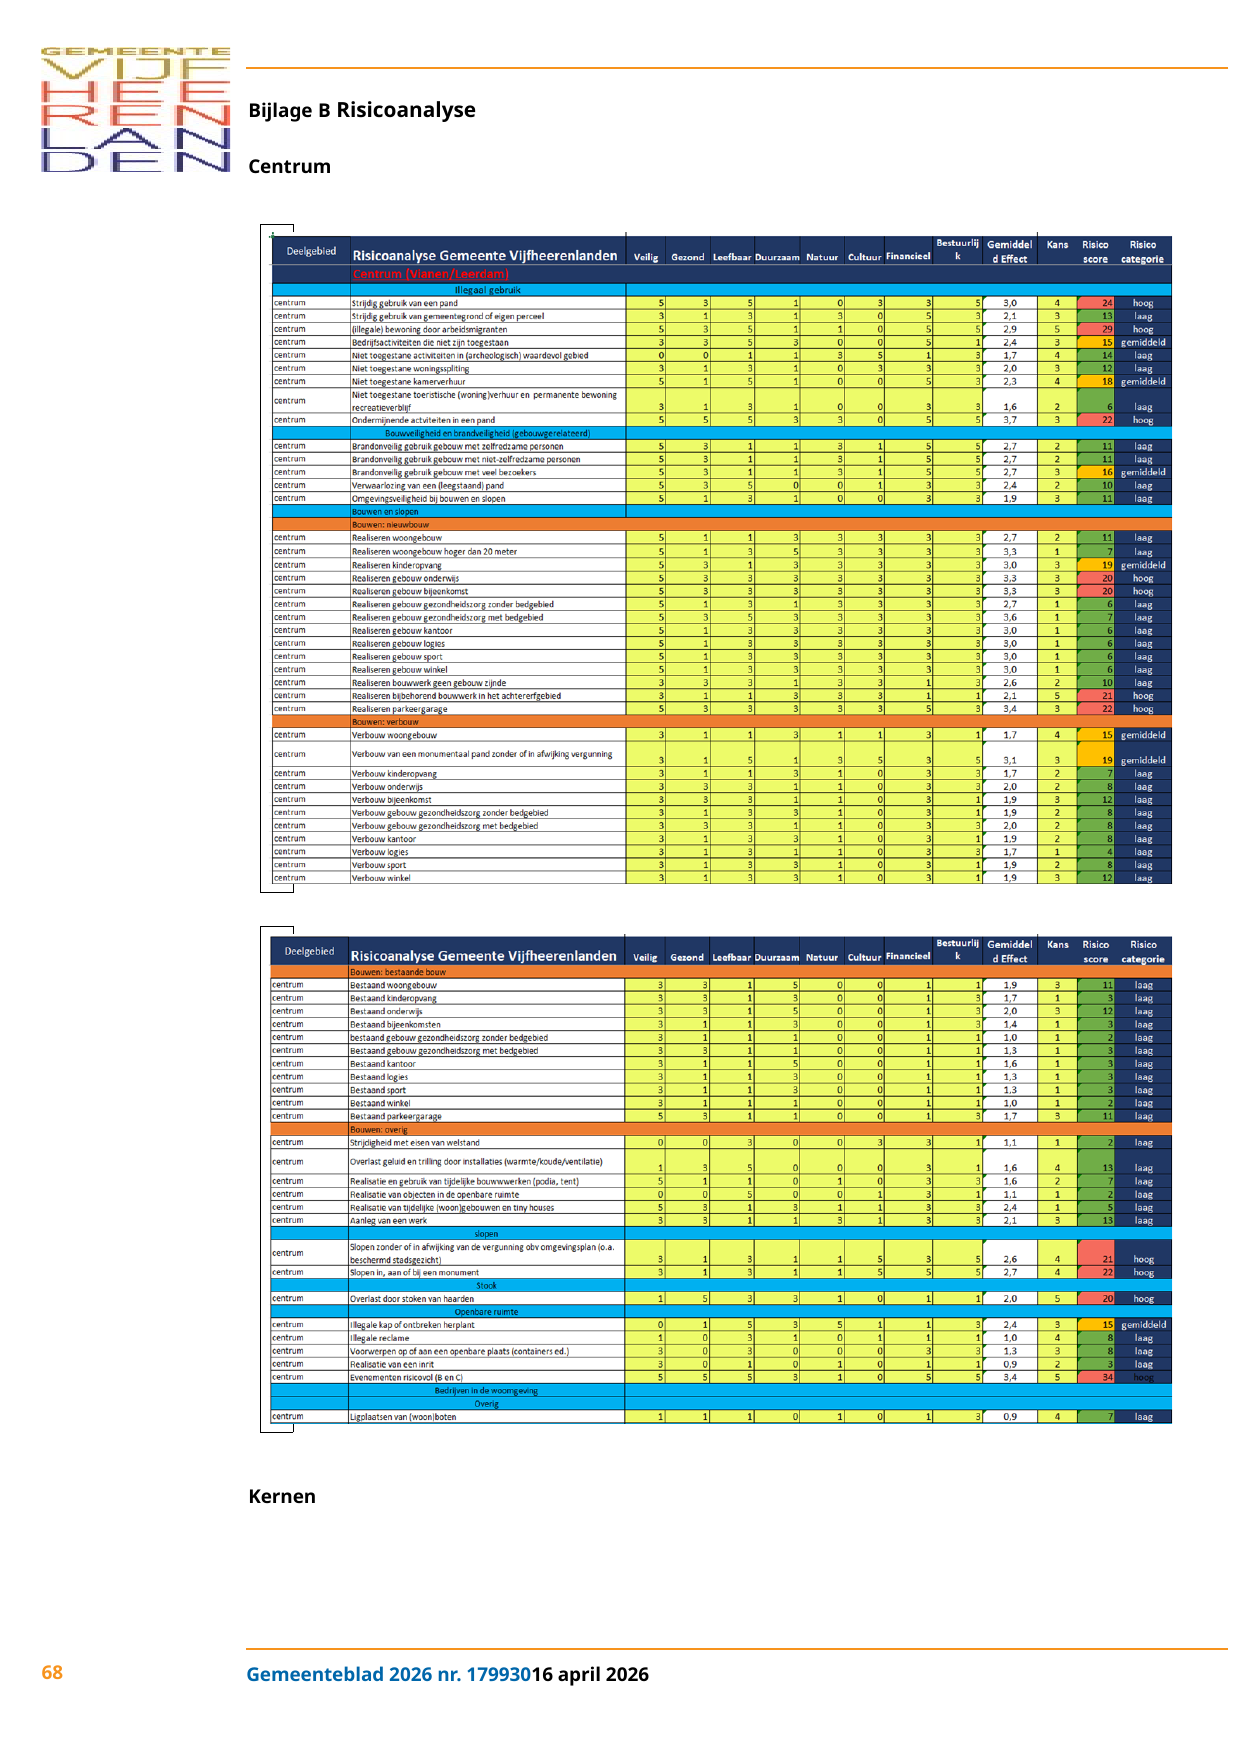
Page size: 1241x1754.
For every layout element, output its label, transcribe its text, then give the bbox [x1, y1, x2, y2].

picture [268, 232, 1173, 884]
picture [41, 47, 231, 172]
text Kernen [248, 1483, 1152, 1509]
text Bijlage B Risicoanalyse [248, 95, 1152, 123]
text Centrum [248, 153, 1152, 179]
picture [268, 934, 1173, 1424]
